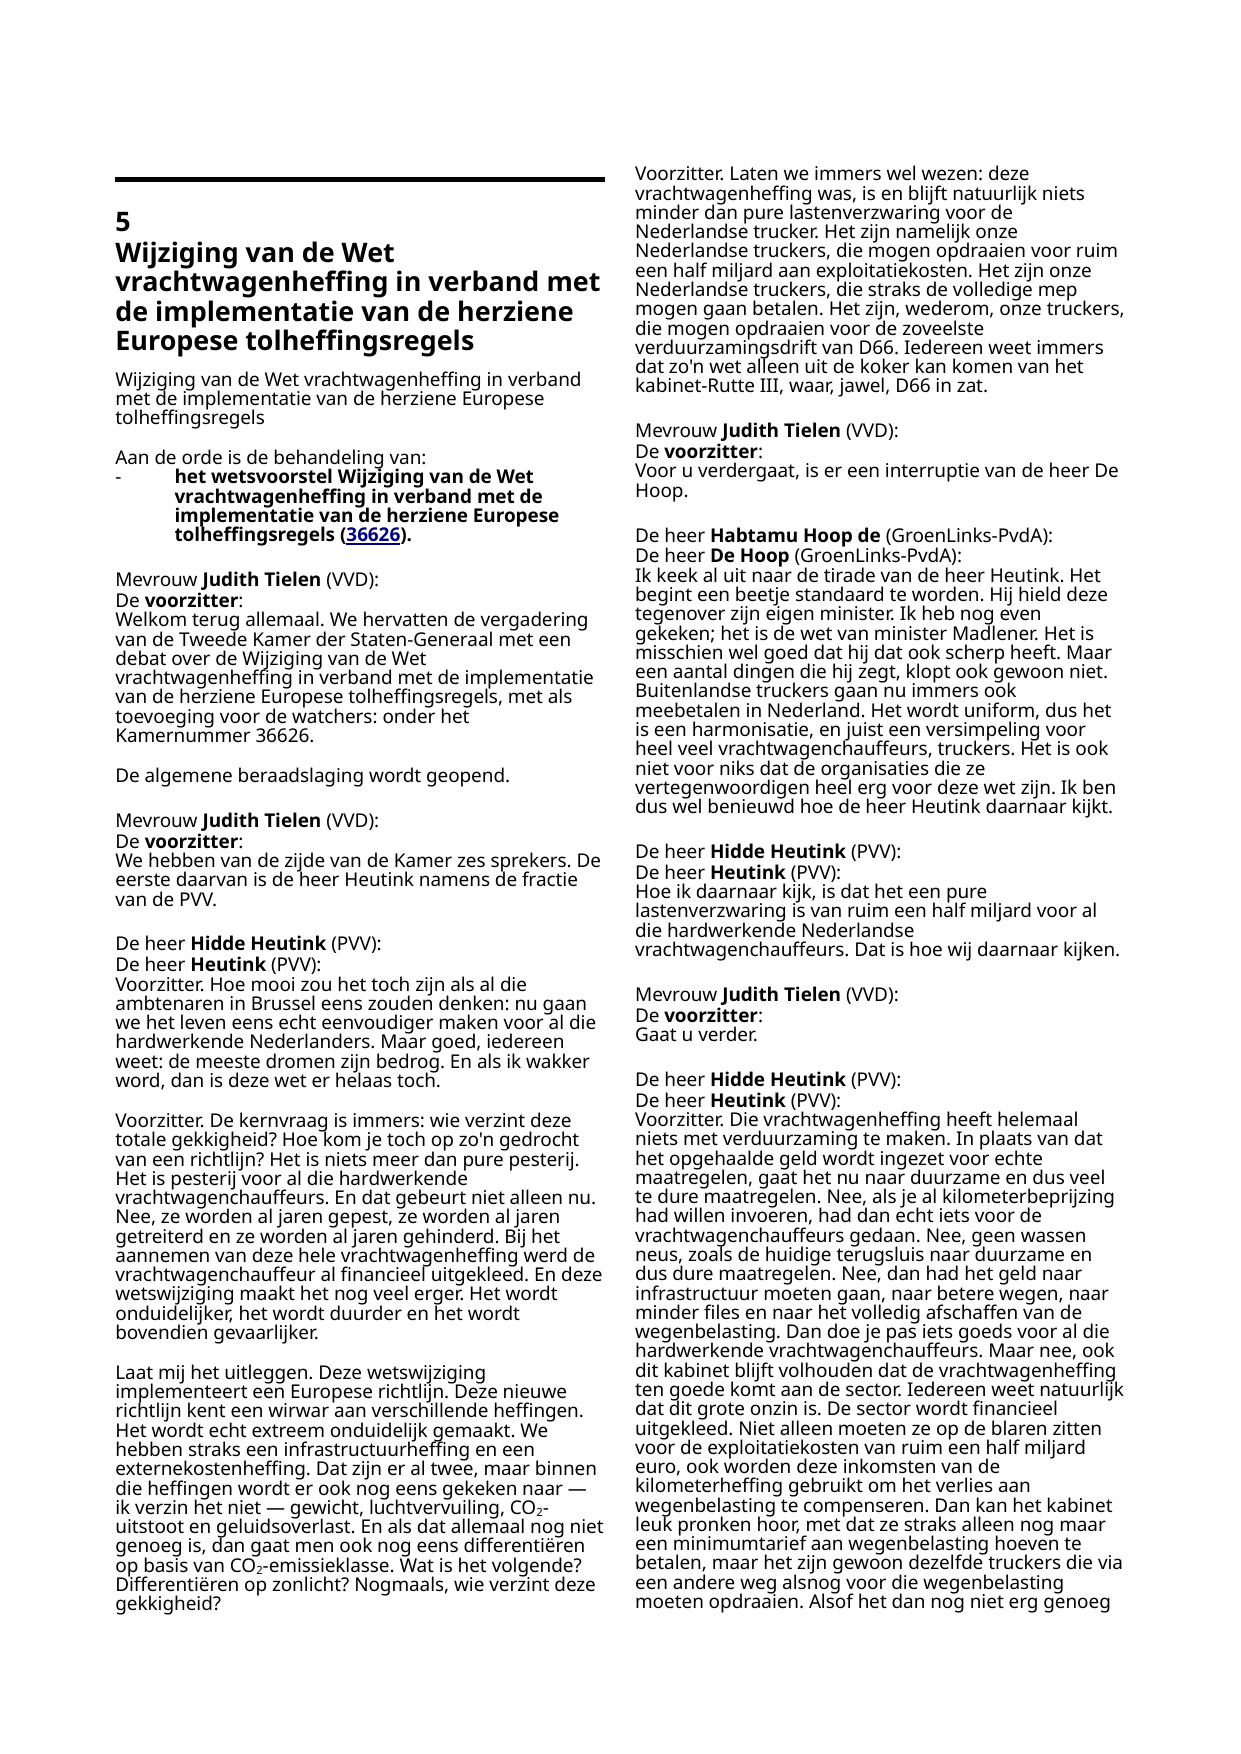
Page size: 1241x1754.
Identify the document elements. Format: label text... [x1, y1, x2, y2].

text De voorzitter: [635, 443, 1125, 462]
text Voorzitter. Hoe mooi zou het toch zijn als al die ambtenaren in Brussel eens zouden denken: nu gaan we het leven eens echt eenvoudiger maken voor al die hardwerkende Nederlanders. Maar goed, iedereen weet: de meeste dromen zijn bedrog. En als ik wakker word, dan is deze wet er helaas toch. [115, 976, 605, 1091]
text De algemene beraadslaging wordt geopend. [115, 767, 605, 786]
text Mevrouw Judith Tielen (VVD): [635, 981, 1125, 1007]
text Welkom terug allemaal. We hervatten de vergadering van de Tweede Kamer der Staten-Generaal met een debat over de Wijziging van de Wet vrachtwagenheffing in verband met de implementatie van de herziene Europese tolheffingsregels, met als toevoeging voor de watchers: onder het Kamernummer 36626. [115, 611, 605, 746]
text Mevrouw Judith Tielen (VVD): [115, 566, 605, 592]
text Hoe ik daarnaar kijk, is dat het een pure lastenverzwaring is van ruim een half miljard voor al die hardwerkende Nederlandse vrachtwagenchauffeurs. Dat is hoe wij daarnaar kijken. [635, 883, 1125, 960]
text De heer Hidde Heutink (PVV): [635, 1066, 1125, 1092]
text 5 [115, 203, 605, 239]
text Aan de orde is de behandeling van: [115, 449, 605, 468]
list het wetsvoorstel Wijziging van de Wet vrachtwagenheffing in verband met de implementatie van de herziene Europese tolheffingsregels (36626). [115, 468, 605, 546]
text Voorzitter. De kernvraag is immers: wie verzint deze totale gekkigheid? Hoe kom je toch op zo'n gedrocht van een richtlijn? Het is niets meer dan pure pesterij. Het is pesterij voor al die hardwerkende vrachtwagenchauffeurs. En dat gebeurt niet alleen nu. Nee, ze worden al jaren gepest, ze worden al jaren getreiterd en ze worden al jaren gehinderd. Bij het aannemen van deze hele vrachtwagenheffing werd de vrachtwagenchauffeur al financieel uitgekleed. En deze wetswijziging maakt het nog veel erger. Het wordt onduidelijker, het wordt duurder en het wordt bovendien gevaarlijker. [115, 1112, 605, 1343]
text Wijziging van de Wet vrachtwagenheffing in verband met de implementatie van de herziene Europese tolheffingsregels [115, 239, 605, 371]
text Voorzitter. Die vrachtwagenheffing heeft helemaal niets met verduurzaming te maken. In plaats van dat het opgehaalde geld wordt ingezet voor echte maatregelen, gaat het nu naar duurzame en dus veel te dure maatregelen. Nee, als je al kilometerbeprijzing had willen invoeren, had dan echt iets voor de vrachtwagenchauffeurs gedaan. Nee, geen wassen neus, zoals de huidige terugsluis naar duurzame en dus dure maatregelen. Nee, dan had het geld naar infrastructuur moeten gaan, naar betere wegen, naar minder files en naar het volledig afschaffen van de wegenbelasting. Dan doe je pas iets goeds voor al die hardwerkende vrachtwagenchauffeurs. Maar nee, ook dit kabinet blijft volhouden dat de vrachtwagenheffing ten goede komt aan de sector. Iedereen weet natuurlijk dat dit grote onzin is. De sector wordt financieel uitgekleed. Niet alleen moeten ze op de blaren zitten voor de exploitatiekosten van ruim een half miljard euro, ook worden deze inkomsten van de kilometerheffing gebruikt om het verlies aan wegenbelasting te compenseren. Dan kan het kabinet leuk pronken hoor, met dat ze straks alleen nog maar een minimumtarief aan wegenbelasting hoeven te betalen, maar het zijn gewoon dezelfde truckers die via een andere weg alsnog voor die wegenbelasting moeten opdraaien. Alsof het dan nog niet erg genoeg [635, 1111, 1125, 1612]
text Wijziging van de Wet vrachtwagenheffing in verband met de implementatie van de herziene Europese tolheffingsregels [115, 371, 605, 428]
text Mevrouw Judith Tielen (VVD): [115, 807, 605, 833]
text De heer Heutink (PVV): [115, 956, 605, 976]
text Mevrouw Judith Tielen (VVD): [635, 417, 1125, 443]
text De voorzitter: [115, 592, 605, 611]
text De voorzitter: [115, 833, 605, 852]
text De heer De Hoop (GroenLinks-PvdA): [635, 547, 1125, 567]
text De heer Habtamu Hoop de (GroenLinks-PvdA): [635, 522, 1125, 547]
text De heer Hidde Heutink (PVV): [635, 838, 1125, 864]
text Voor u verdergaat, is er een interruptie van de heer De Hoop. [635, 462, 1125, 501]
text De voorzitter: [635, 1007, 1125, 1026]
text De heer Heutink (PVV): [635, 1092, 1125, 1111]
text Laat mij het uitleggen. Deze wetswijziging implementeert een Europese richtlijn. Deze nieuwe richtlijn kent een wirwar aan verschillende heffingen. Het wordt echt extreem onduidelijk gemaakt. We hebben straks een infrastructuurheffing en een externekostenheffing. Dat zijn er al twee, maar binnen die heffingen wordt er ook nog eens gekeken naar — ik verzin het niet — gewicht, luchtvervuiling, CO2-uitstoot en geluidsoverlast. En als dat allemaal nog niet genoeg is, dan gaat men ook nog eens differentiëren op basis van CO2-emissieklasse. Wat is het volgende? Differentiëren op zonlicht? Nogmaals, wie verzint deze gekkigheid? [115, 1364, 605, 1614]
text De heer Hidde Heutink (PVV): [115, 931, 605, 956]
text Voorzitter. Laten we immers wel wezen: deze vrachtwagenheffing was, is en blijft natuurlijk niets minder dan pure lastenverzwaring voor de Nederlandse trucker. Het zijn namelijk onze Nederlandse truckers, die mogen opdraaien voor ruim een half miljard aan exploitatiekosten. Het zijn onze Nederlandse truckers, die straks de volledige mep mogen gaan betalen. Het zijn, wederom, onze truckers, die mogen opdraaien voor de zoveelste verduurzamingsdrift van D66. Iedereen weet immers dat zo'n wet alleen uit de koker kan komen van het kabinet-Rutte III, waar, jawel, D66 in zat. [635, 165, 1125, 397]
text Gaat u verder. [635, 1026, 1125, 1045]
text Ik keek al uit naar de tirade van de heer Heutink. Het begint een beetje standaard te worden. Hij hield deze tegenover zijn eigen minister. Ik heb nog even gekeken; het is de wet van minister Madlener. Het is misschien wel goed dat hij dat ook scherp heeft. Maar een aantal dingen die hij zegt, klopt ook gewoon niet. Buitenlandse truckers gaan nu immers ook meebetalen in Nederland. Het wordt uniform, dus het is een harmonisatie, en juist een versimpeling voor heel veel vrachtwagenchauffeurs, truckers. Het is ook niet voor niks dat de organisaties die ze vertegenwoordigen heel erg voor deze wet zijn. Ik ben dus wel benieuwd hoe de heer Heutink daarnaar kijkt. [635, 567, 1125, 817]
text De heer Heutink (PVV): [635, 864, 1125, 883]
text We hebben van de zijde van de Kamer zes sprekers. De eerste daarvan is de heer Heutink namens de fractie van de PVV. [115, 852, 605, 910]
